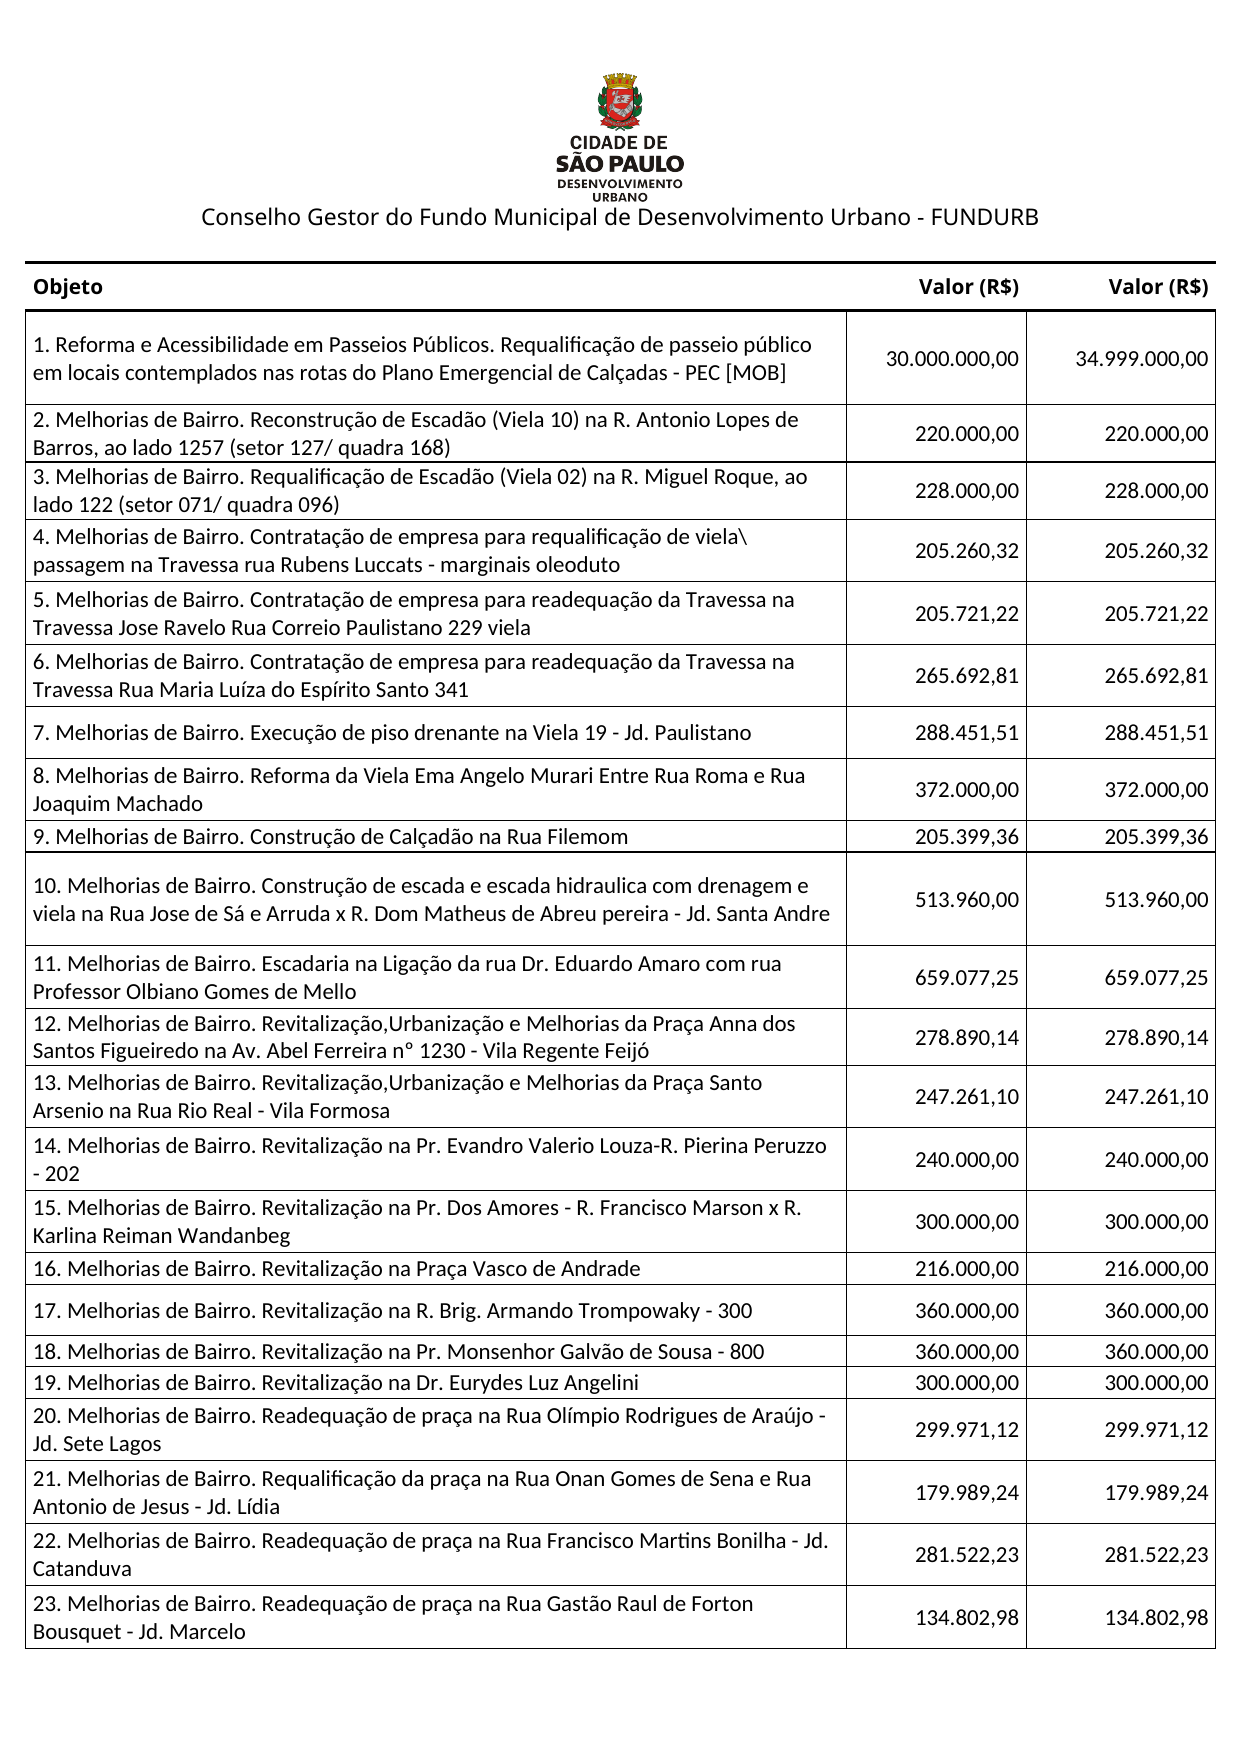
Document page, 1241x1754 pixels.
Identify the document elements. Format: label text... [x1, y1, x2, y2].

table_cell 265.692,81 [1027, 645, 1215, 706]
table_cell 278.890,14 [847, 1009, 1026, 1065]
table_cell 247.261,10 [847, 1066, 1026, 1127]
table_cell 179.989,24 [1027, 1461, 1215, 1522]
table_cell 281.522,23 [847, 1524, 1026, 1585]
table_cell 659.077,25 [847, 946, 1026, 1008]
table_cell 134.802,98 [847, 1586, 1026, 1647]
table_cell 205.260,32 [847, 520, 1026, 581]
table_cell 8. Melhorias de Bairro. Reforma da Viela Ema Angelo Murari Entre Rua Roma e Rua Joaquim Machado [26, 759, 846, 820]
table_cell 299.971,12 [847, 1399, 1026, 1460]
table_cell 19. Melhorias de Bairro. Revitalização na Dr. Eurydes Luz Angelini [26, 1367, 846, 1397]
table_cell 240.000,00 [847, 1128, 1026, 1190]
table_cell 300.000,00 [847, 1367, 1026, 1397]
table_cell 21. Melhorias de Bairro. Requalificação da praça na Rua Onan Gomes de Sena e Rua Antonio de Jesus - Jd. Lídia [26, 1461, 846, 1522]
table_cell 360.000,00 [847, 1336, 1026, 1366]
table_cell 22. Melhorias de Bairro. Readequação de praça na Rua Francisco Martins Bonilha - Jd. Catanduva [26, 1524, 846, 1585]
table_cell 240.000,00 [1027, 1128, 1215, 1190]
table_cell 20. Melhorias de Bairro. Readequação de praça na Rua Olímpio Rodrigues de Araújo - Jd. Sete Lagos [26, 1399, 846, 1460]
table_cell 220.000,00 [847, 405, 1026, 461]
table_cell 513.960,00 [847, 853, 1026, 945]
table_cell 179.989,24 [847, 1461, 1026, 1522]
table_cell 228.000,00 [1027, 463, 1215, 518]
table_cell 11. Melhorias de Bairro. Escadaria na Ligação da rua Dr. Eduardo Amaro com rua Professor Olbiano Gomes de Mello [26, 946, 846, 1008]
table_cell 23. Melhorias de Bairro. Readequação de praça na Rua Gastão Raul de Forton Bousquet - Jd. Marcelo [26, 1586, 846, 1647]
table_cell 360.000,00 [1027, 1336, 1215, 1366]
table_cell Valor (R$) [1026, 264, 1216, 309]
table_cell 30.000.000,00 [847, 312, 1026, 404]
table_cell 281.522,23 [1027, 1524, 1215, 1585]
table_cell 205.721,22 [847, 582, 1026, 643]
table_cell 288.451,51 [847, 707, 1026, 758]
table_cell 216.000,00 [1027, 1253, 1215, 1283]
table_cell 4. Melhorias de Bairro. Contratação de empresa para requalificação de viela\passagem na Travessa rua Rubens Luccats - marginais oleoduto [26, 520, 846, 581]
table_cell 13. Melhorias de Bairro. Revitalização,Urbanização e Melhorias da Praça Santo Arsenio na Rua Rio Real - Vila Formosa [26, 1066, 846, 1127]
table_cell 372.000,00 [847, 759, 1026, 820]
table_cell 372.000,00 [1027, 759, 1215, 820]
table_cell 216.000,00 [847, 1253, 1026, 1283]
table_cell 300.000,00 [1027, 1191, 1215, 1252]
table_cell 300.000,00 [847, 1191, 1026, 1252]
table_cell 9. Melhorias de Bairro. Construção de Calçadão na Rua Filemom [26, 821, 846, 851]
table_cell 10. Melhorias de Bairro. Construção de escada e escada hidraulica com drenagem e viela na Rua Jose de Sá e Arruda x R. Dom Matheus de Abreu pereira - Jd. Santa Andre [26, 853, 846, 945]
table_cell 6. Melhorias de Bairro. Contratação de empresa para readequação da Travessa na Travessa Rua Maria Luíza do Espírito Santo 341 [26, 645, 846, 706]
table_cell 300.000,00 [1027, 1367, 1215, 1397]
table_cell 205.399,36 [847, 821, 1026, 851]
table_cell 1. Reforma e Acessibilidade em Passeios Públicos. Requalificação de passeio público em locais contemplados nas rotas do Plano Emergencial de Calçadas - PEC [MOB] [26, 312, 846, 404]
table_cell Objeto [25, 264, 846, 309]
table_cell 3. Melhorias de Bairro. Requalificação de Escadão (Viela 02) na R. Miguel Roque, ao lado 122 (setor 071/ quadra 096) [26, 463, 846, 518]
table_cell 205.721,22 [1027, 582, 1215, 643]
table_cell 513.960,00 [1027, 853, 1215, 945]
table_cell 288.451,51 [1027, 707, 1215, 758]
table_cell 15. Melhorias de Bairro. Revitalização na Pr. Dos Amores - R. Francisco Marson x R. Karlina Reiman Wandanbeg [26, 1191, 846, 1252]
table_cell Valor (R$) [846, 264, 1026, 309]
table_cell 5. Melhorias de Bairro. Contratação de empresa para readequação da Travessa na Travessa Jose Ravelo Rua Correio Paulistano 229 viela [26, 582, 846, 643]
table_cell 299.971,12 [1027, 1399, 1215, 1460]
table_cell 7. Melhorias de Bairro. Execução de piso drenante na Viela 19 - Jd. Paulistano [26, 707, 846, 758]
table_cell 2. Melhorias de Bairro. Reconstrução de Escadão (Viela 10) na R. Antonio Lopes de Barros, ao lado 1257 (setor 127/ quadra 168) [26, 405, 846, 461]
table_cell 360.000,00 [1027, 1285, 1215, 1335]
table_cell 16. Melhorias de Bairro. Revitalização na Praça Vasco de Andrade [26, 1253, 846, 1283]
table_cell 278.890,14 [1027, 1009, 1215, 1065]
table_cell 12. Melhorias de Bairro. Revitalização,Urbanização e Melhorias da Praça Anna dos Santos Figueiredo na Av. Abel Ferreira nº 1230 - Vila Regente Feijó [26, 1009, 846, 1065]
table_cell 14. Melhorias de Bairro. Revitalização na Pr. Evandro Valerio Louza-R. Pierina Peruzzo - 202 [26, 1128, 846, 1190]
table_cell 205.260,32 [1027, 520, 1215, 581]
table_cell 220.000,00 [1027, 405, 1215, 461]
table_cell 228.000,00 [847, 463, 1026, 518]
table_cell 360.000,00 [847, 1285, 1026, 1335]
table_cell 659.077,25 [1027, 946, 1215, 1008]
table_cell 18. Melhorias de Bairro. Revitalização na Pr. Monsenhor Galvão de Sousa - 800 [26, 1336, 846, 1366]
table_cell 34.999.000,00 [1027, 312, 1215, 404]
table_cell 265.692,81 [847, 645, 1026, 706]
table_cell 17. Melhorias de Bairro. Revitalização na R. Brig. Armando Trompowaky - 300 [26, 1285, 846, 1335]
table_cell 205.399,36 [1027, 821, 1215, 851]
table_cell 247.261,10 [1027, 1066, 1215, 1127]
picture [556, 73, 684, 202]
table_cell 134.802,98 [1027, 1586, 1215, 1647]
